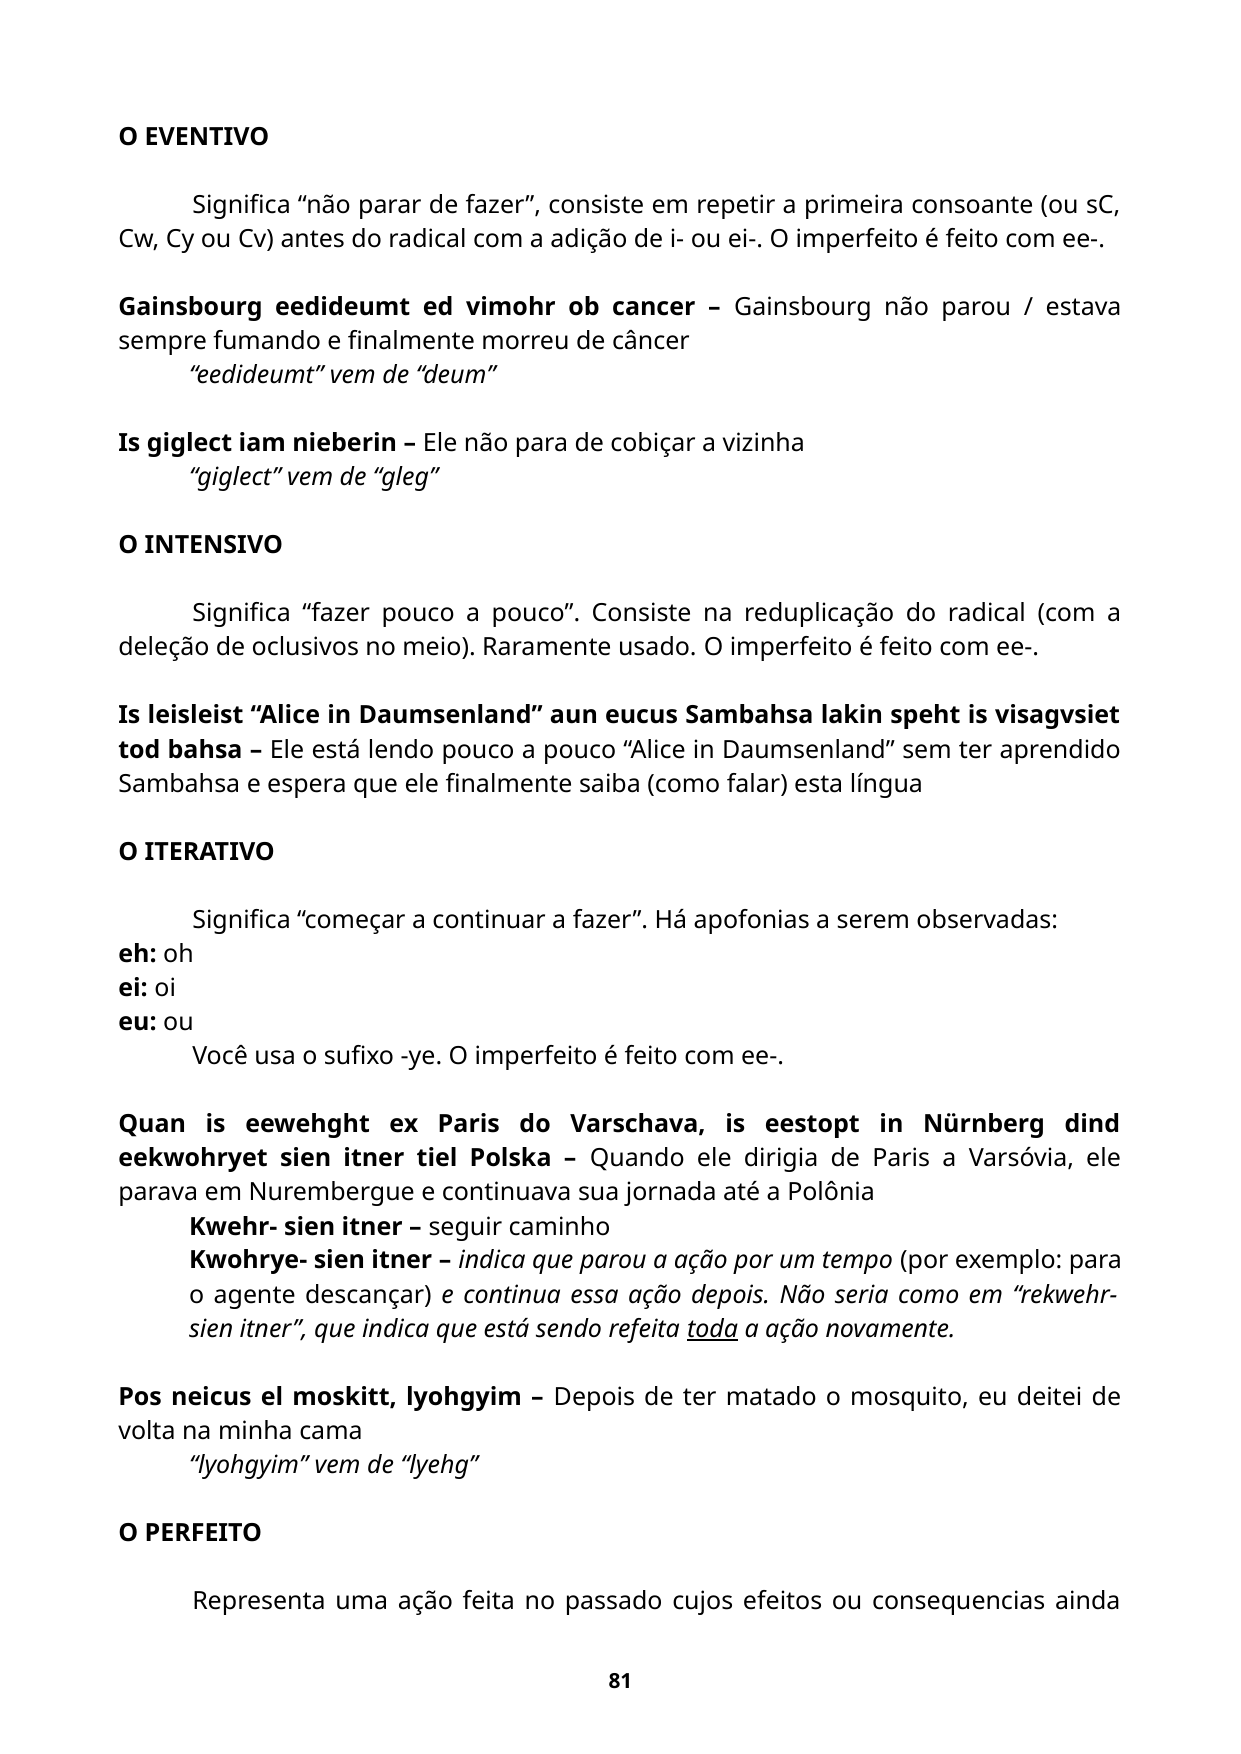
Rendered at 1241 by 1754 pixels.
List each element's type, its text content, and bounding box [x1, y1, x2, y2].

text “giglect” vem de “gleg” [189, 459, 1122, 493]
text Gainsbourg eedideumt ed vimohr ob cancer – Gainsbourg não parou / estava sempre fumando e finalmente morreu de câncer [118, 288, 1122, 357]
text Você usa o sufixo -ye. O imperfeito é feito com ee-. [118, 1038, 1122, 1072]
text Is giglect iam nieberin – Ele não para de cobiçar a vizinha [118, 425, 1122, 459]
text eh: oh [118, 936, 1122, 970]
subtitle O PERFEITO [118, 1515, 1122, 1549]
text Kwehr- sien itner – seguir caminho [189, 1208, 1122, 1242]
text Significa “fazer pouco a pouco”. Consiste na reduplicação do radical (com a deleção de oclusivos no meio). Raramente usado. O imperfeito é feito com ee-. [118, 595, 1122, 663]
text Significa “não parar de fazer”, consiste em repetir a primeira consoante (ou sC, Cw, Cy ou Cv) antes do radical com a adição de i- ou ei-. O imperfeito é feito com ee-. [118, 186, 1122, 254]
text Pos neicus el moskitt, lyohgyim – Depois de ter matado o mosquito, eu deitei de volta na minha cama [118, 1378, 1122, 1447]
text Quan is eewehght ex Paris do Varschava, is eestopt in Nürnberg dind eekwohryet sien itner tiel Polska – Quando ele dirigia de Paris a Varsóvia, ele parava em Nurembergue e continuava sua jornada até a Polônia [118, 1106, 1122, 1208]
text Kwohrye- sien itner – indica que parou a ação por um tempo (por exemplo: para o agente descançar) e continua essa ação depois. Não seria como em “rekwehr- sien itner”, que indica que está sendo refeita toda a ação novamente. [189, 1242, 1122, 1344]
subtitle O ITERATIVO [118, 833, 1122, 867]
text Is leisleist “Alice in Daumsenland” aun eucus Sambahsa lakin speht is visagvsiet tod bahsa – Ele está lendo pouco a pouco “Alice in Daumsenland” sem ter aprendido Sambahsa e espera que ele finalmente saiba (como falar) esta língua [118, 697, 1122, 799]
text “eedideumt” vem de “deum” [189, 357, 1122, 391]
text ei: oi [118, 970, 1122, 1004]
text “lyohgyim” vem de “lyehg” [189, 1447, 1122, 1481]
subtitle O EVENTIVO [118, 118, 1122, 152]
text Representa uma ação feita no passado cujos efeitos ou consequencias ainda [118, 1583, 1122, 1617]
text Significa “começar a continuar a fazer”. Há apofonias a serem observadas: [118, 902, 1122, 936]
subtitle O INTENSIVO [118, 527, 1122, 561]
text eu: ou [118, 1004, 1122, 1038]
